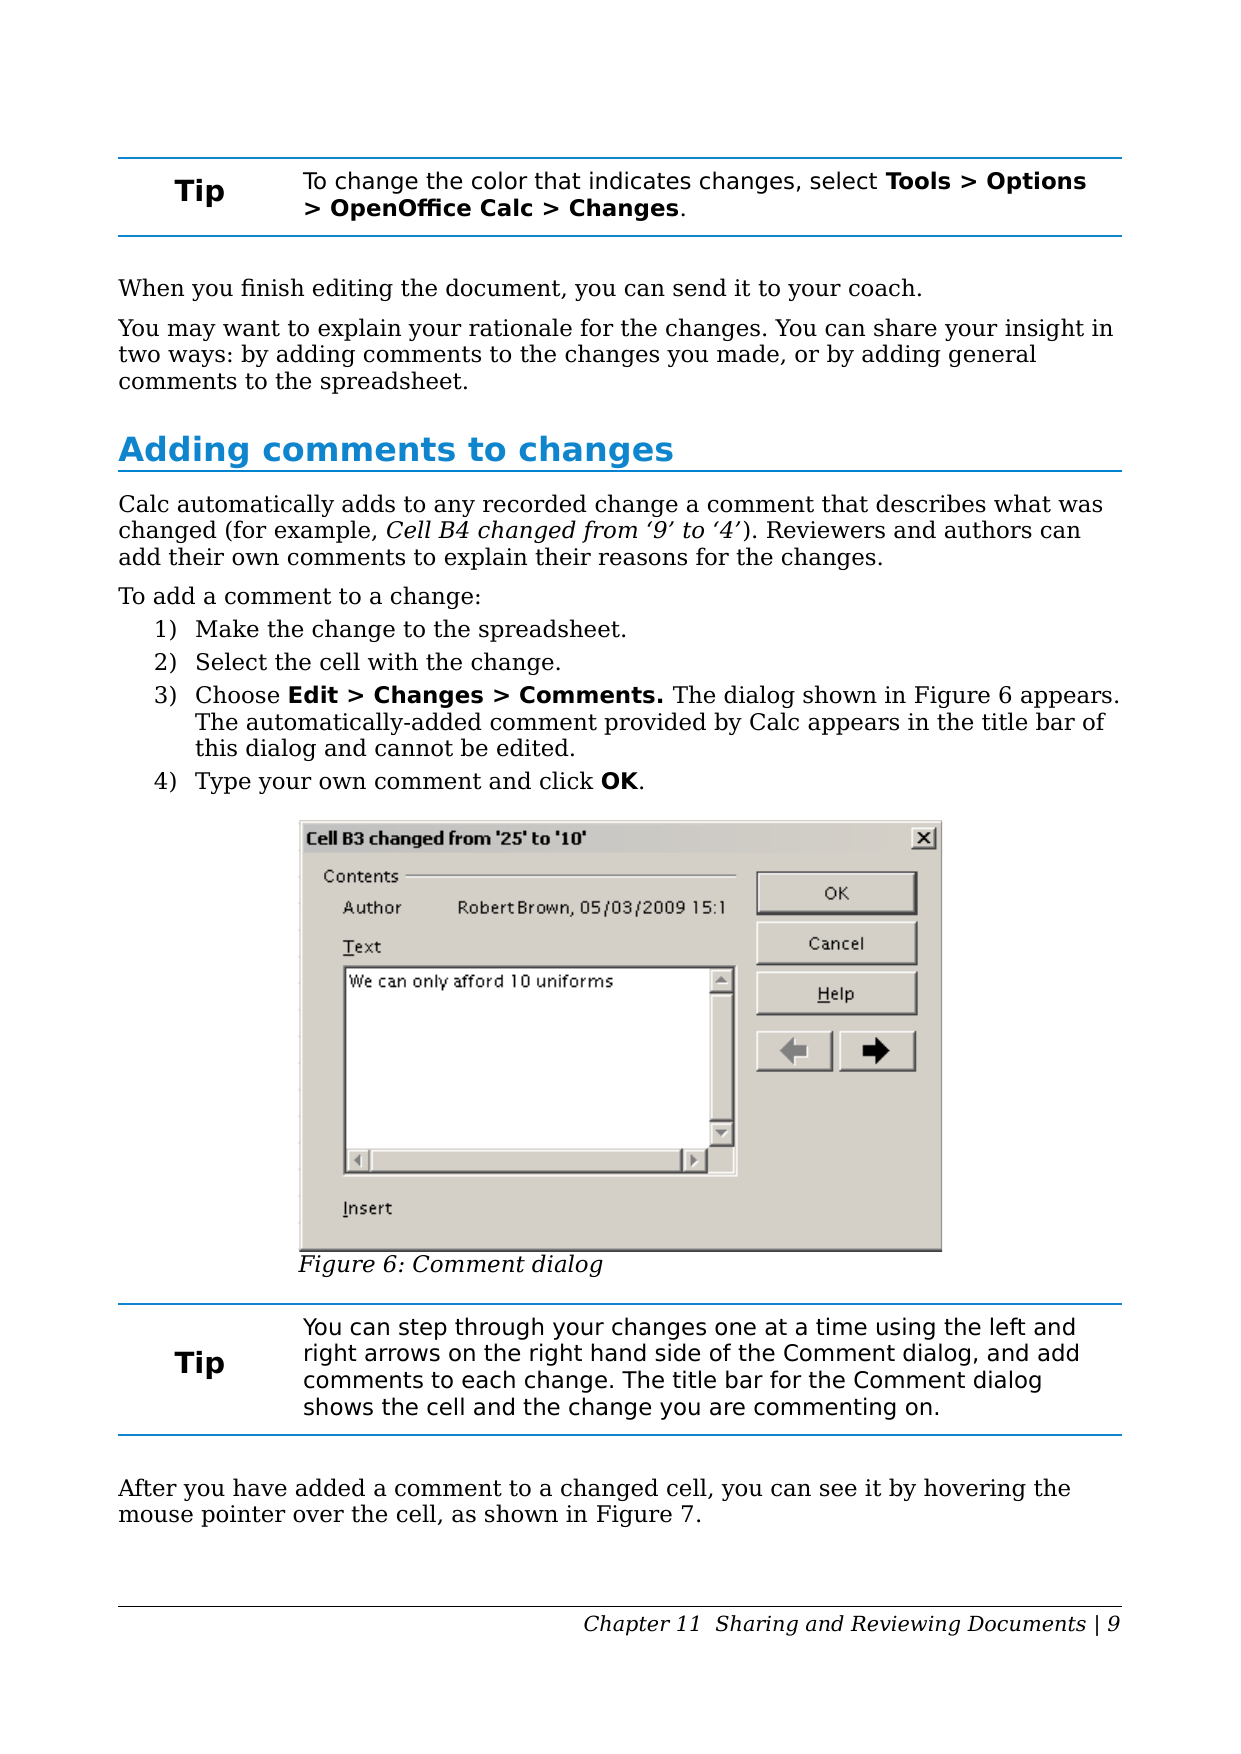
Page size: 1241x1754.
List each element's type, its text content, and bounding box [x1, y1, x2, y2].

subtitle Adding comments to changes [118, 431, 1122, 470]
text When you finish editing the document, you can send it to your coach. [118, 276, 1122, 302]
list Select the cell with the change. [177, 649, 1122, 676]
table_header You can step through your changes one at a time using the left and right arrows on the right hand side of the Comment dialog, and add comments to each change. The title bar for the Comment dialog shows the cell and the change you are commenting on. [281, 1305, 1122, 1434]
list To add a comment to a change: [118, 583, 1122, 610]
text After you have added a comment to a changed cell, you can see it by hovering the mouse pointer over the cell, as shown in Figure 7. [118, 1475, 1122, 1528]
text You may want to explain your rationale for the changes. You can share your insight in two ways: by adding comments to the changes you made, or by adding general comments to the spreadsheet. [118, 315, 1122, 395]
text Calc automatically adds to any recorded change a comment that describes what was changed (for example, Cell B4 changed from ‘9’ to ‘4’). Reviewers and authors can add their own comments to explain their reasons for the changes. [118, 491, 1122, 571]
table_header To change the color that indicates changes, select Tools > Options > OpenOffice Calc > Changes. [281, 159, 1122, 234]
list Type your own comment and click OK. [177, 768, 1122, 795]
table_header Tip [118, 1305, 281, 1434]
list Make the change to the spreadsheet. [177, 616, 1122, 643]
list Choose Edit > Changes > Comments. The dialog shown in Figure 6 appears. The automatically-added comment provided by Calc appears in the title bar of this dialog and cannot be edited. [177, 682, 1122, 762]
text Figure 6: Comment dialog [298, 1252, 942, 1278]
picture [298, 820, 943, 1252]
table_header Tip [118, 159, 281, 234]
